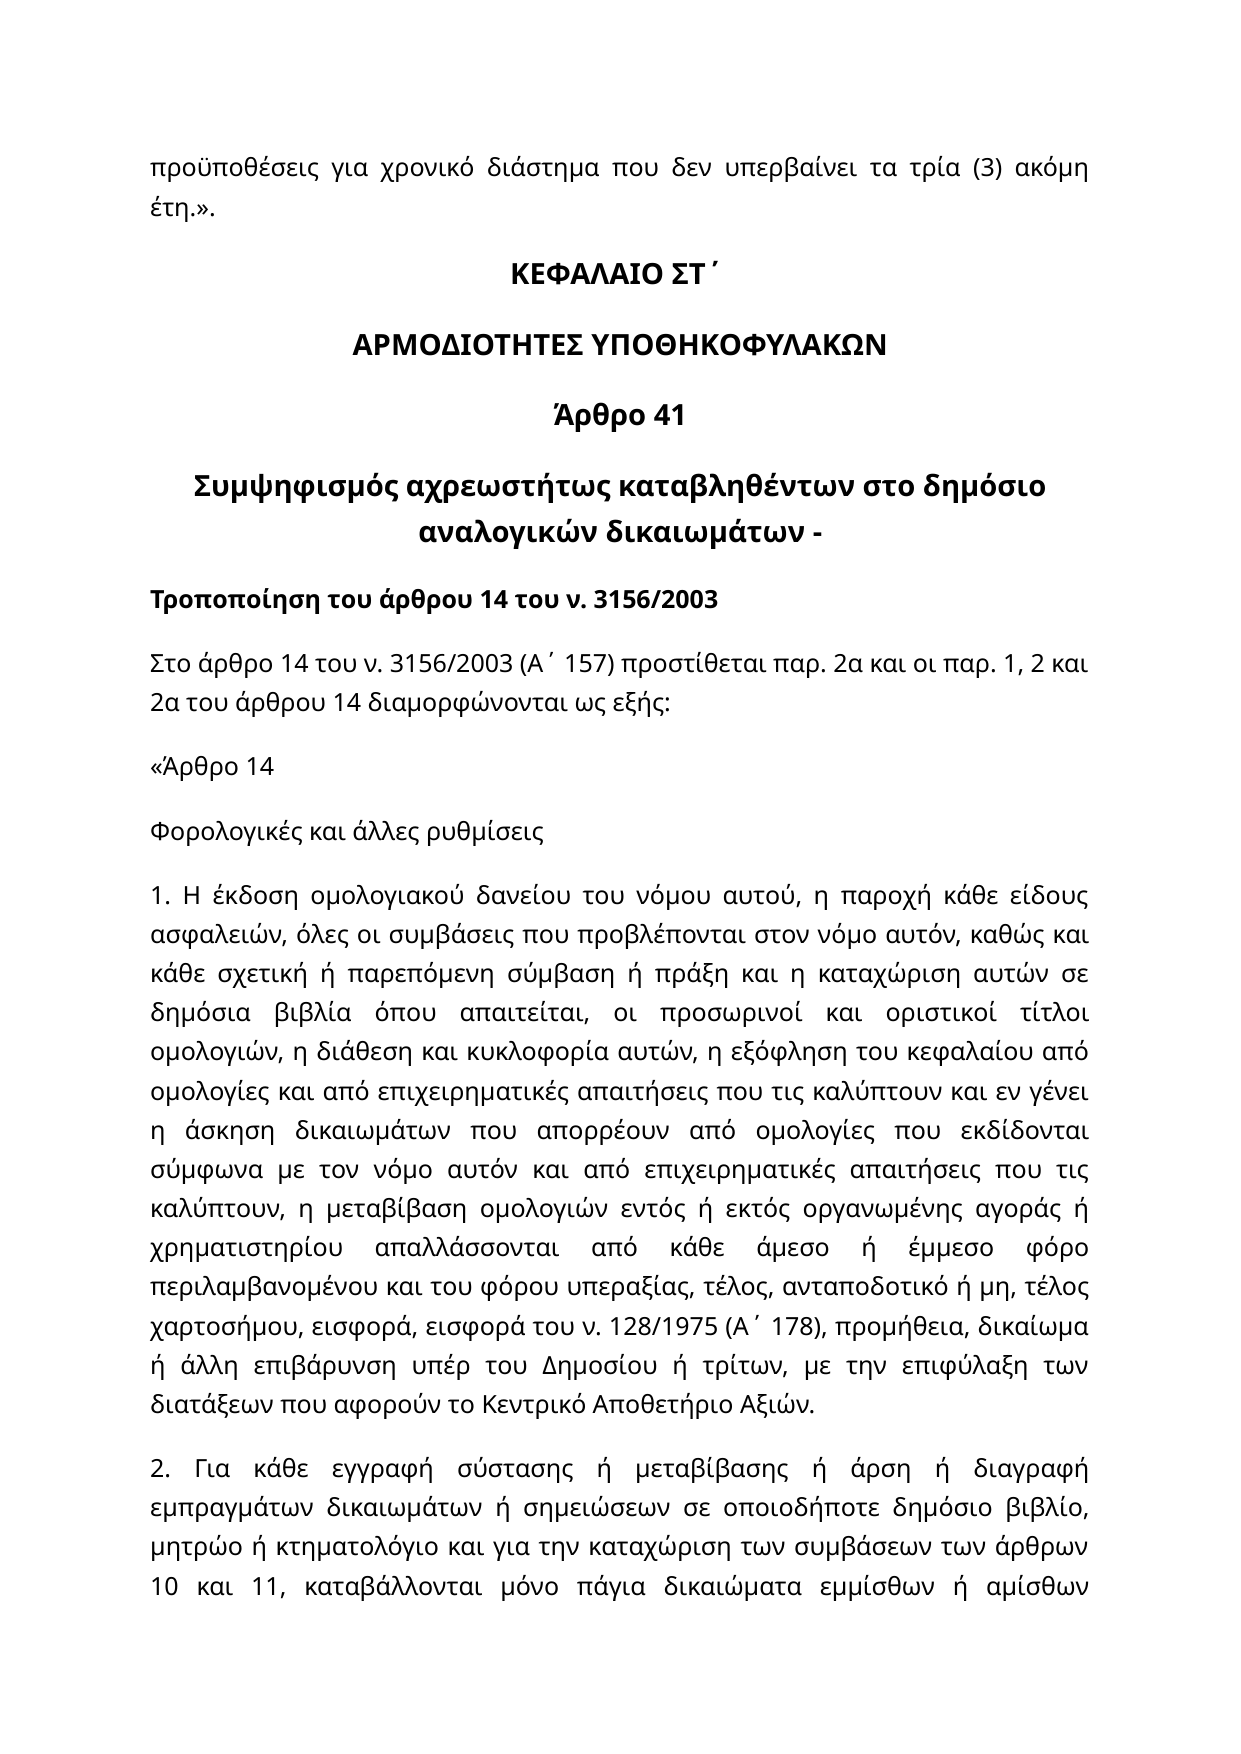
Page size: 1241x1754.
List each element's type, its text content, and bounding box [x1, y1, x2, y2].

text 1. Η έκδοση ομολογιακού δανείου του νόμου αυτού, η παροχή κάθε είδους ασφαλειών, όλες οι συμβάσεις που προβλέπονται στον νόμο αυτόν, καθώς και κάθε σχετική ή παρεπόμενη σύμβαση ή πράξη και η καταχώριση αυτών σε δημόσια βιβλία όπου απαιτείται, οι προσωρινοί και οριστικοί τίτλοι ομολογιών, η διάθεση και κυκλοφορία αυτών, η εξόφληση του κεφαλαίου από ομολογίες και από επιχειρηματικές απαιτήσεις που τις καλύπτουν και εν γένει η άσκηση δικαιωμάτων που απορρέουν από ομολογίες που εκδίδονται σύμφωνα με τον νόμο αυτόν και από επιχειρηματικές απαιτήσεις που τις καλύπτουν, η μεταβίβαση ομολογιών εντός ή εκτός οργανωμένης αγοράς ή χρηματιστηρίου απαλλάσσονται από κάθε άμεσο ή έμμεσο φόρο περιλαμβανομένου και του φόρου υπεραξίας, τέλος, ανταποδοτικό ή μη, τέλος χαρτοσήμου, εισφορά, εισφορά του ν. 128/1975 (Α΄ 178), προμήθεια, δικαίωμα ή άλλη επιβάρυνση υπέρ του Δημοσίου ή τρίτων, με την επιφύλαξη των διατάξεων που αφορούν το Κεντρικό Αποθετήριο Αξιών. [150, 877, 1090, 1421]
text Στο άρθρο 14 του ν. 3156/2003 (Α΄ 157) προστίθεται παρ. 2α και οι παρ. 1, 2 και 2α του άρθρου 14 διαμορφώνονται ως εξής: [150, 646, 1090, 719]
subtitle Άρθρο 41 [150, 394, 1090, 434]
subtitle ΚΕΦΑΛΑΙΟ ΣΤ΄ [150, 253, 1090, 293]
text προϋποθέσεις για χρονικό διάστημα που δεν υπερβαίνει τα τρία (3) ακόμη έτη.». [150, 150, 1090, 223]
text Τροποποίηση του άρθρου 14 του ν. 3156/2003 [150, 581, 1090, 616]
text 2. Για κάθε εγγραφή σύστασης ή μεταβίβασης ή άρση ή διαγραφή εμπραγμάτων δικαιωμάτων ή σημειώσεων σε οποιοδήποτε δημόσιο βιβλίο, μητρώο ή κτηματολόγιο και για την καταχώριση των συμβάσεων των άρθρων 10 και 11, καταβάλλονται μόνο πάγια δικαιώματα εμμίσθων ή αμίσθων [150, 1451, 1090, 1602]
text «Άρθρο 14 [150, 749, 1090, 783]
text Φορολογικές και άλλες ρυθμίσεις [150, 813, 1090, 847]
subtitle ΑΡΜΟΔΙΟΤΗΤΕΣ ΥΠΟΘΗΚΟΦΥΛΑΚΩΝ [150, 324, 1090, 364]
subtitle Συμψηφισμός αχρεωστήτως καταβληθέντων στο δημόσιο αναλογικών δικαιωμάτων - [150, 465, 1090, 551]
